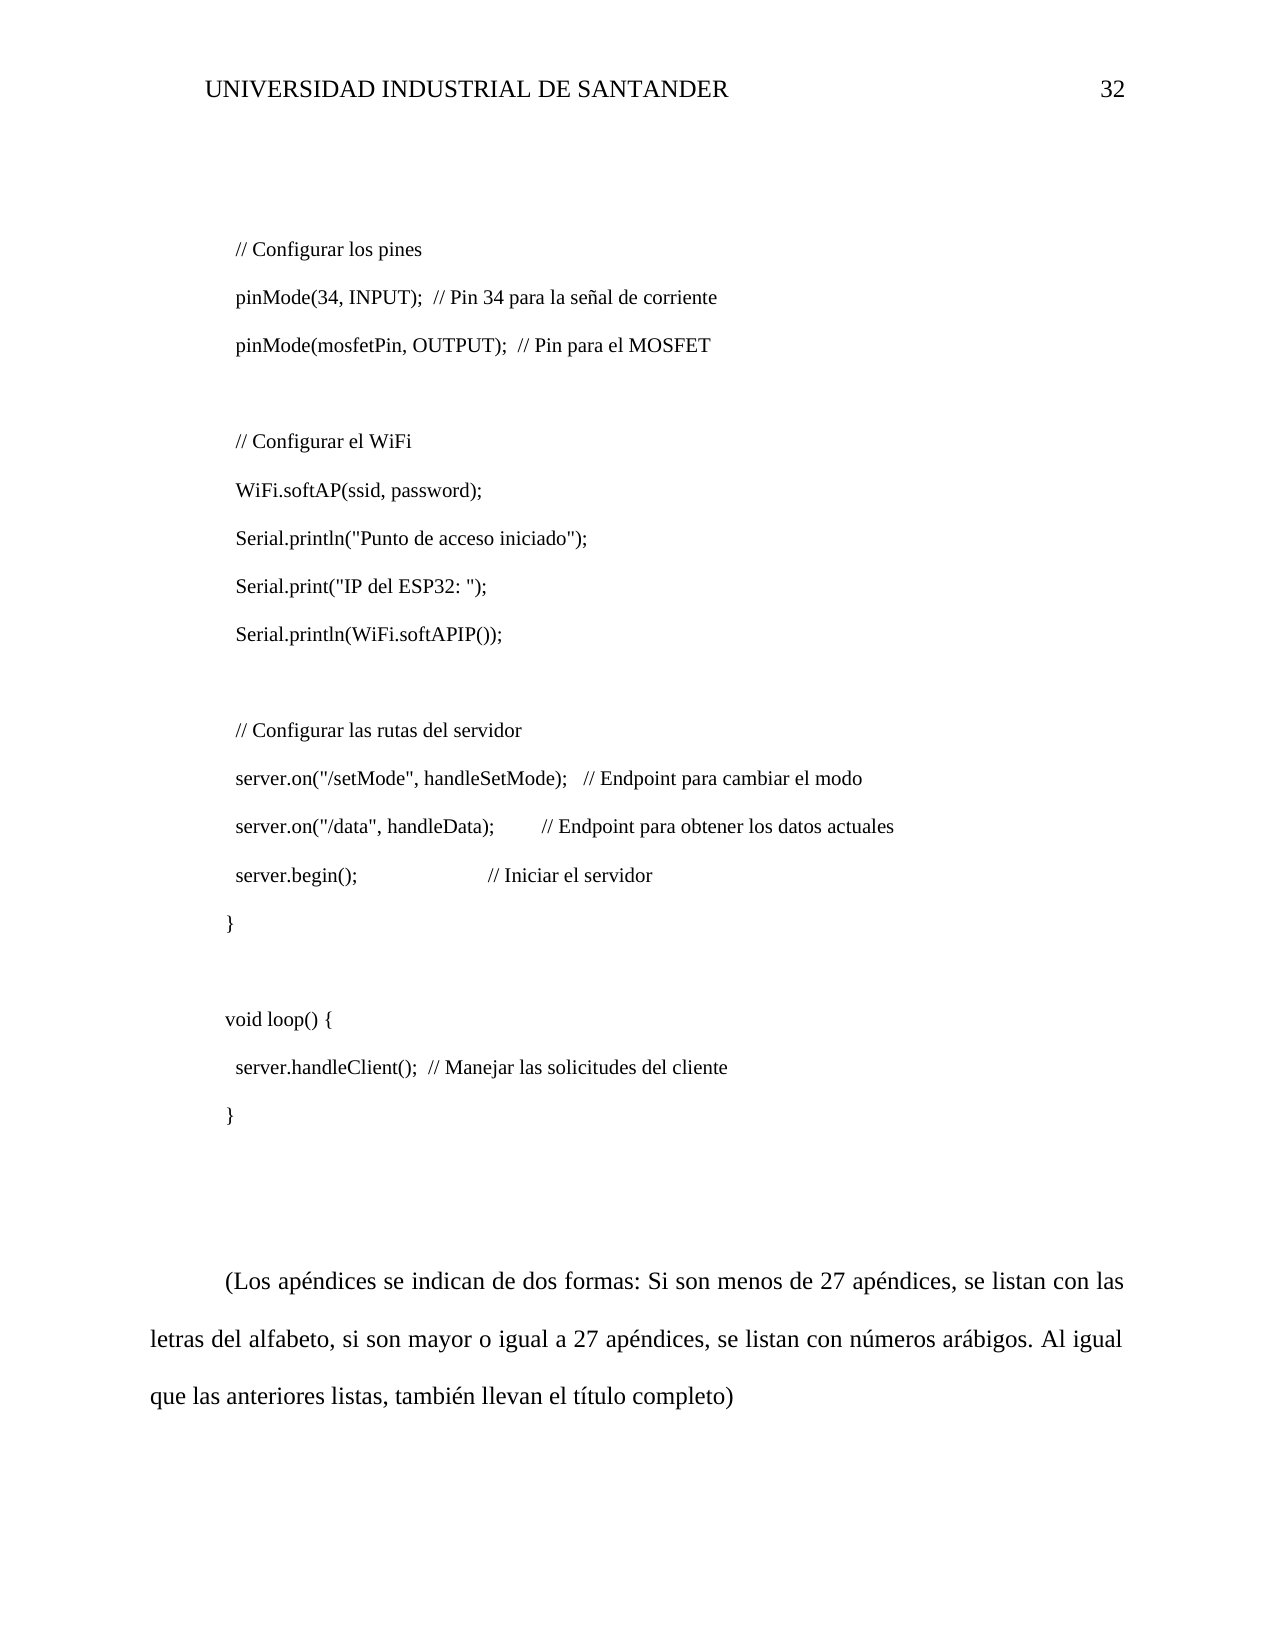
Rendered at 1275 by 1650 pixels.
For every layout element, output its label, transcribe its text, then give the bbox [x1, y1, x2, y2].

text // Configurar las rutas del servidor [150, 718, 1125, 742]
text } [150, 911, 1125, 935]
text } [150, 1103, 1125, 1127]
text // Configurar el WiFi [150, 429, 1125, 453]
text server.on("/data", handleData); // Endpoint para obtener los datos actuales [150, 814, 1125, 838]
text (Los apéndices se indican de dos formas: Si son menos de 27 apéndices, se listan con las letras del alfabeto, si son mayor o igual a 27 apéndices, se listan con números arábigos. Al igual que las anteriores listas, también llevan el título completo) [150, 1266, 1125, 1410]
text server.begin(); // Iniciar el servidor [150, 862, 1125, 887]
text pinMode(34, INPUT); // Pin 34 para la señal de corriente [150, 285, 1125, 309]
text WiFi.softAP(ssid, password); [150, 477, 1125, 502]
text pinMode(mosfetPin, OUTPUT); // Pin para el MOSFET [150, 333, 1125, 357]
text // Configurar los pines [150, 237, 1125, 261]
text server.handleClient(); // Manejar las solicitudes del cliente [150, 1055, 1125, 1079]
text server.on("/setMode", handleSetMode); // Endpoint para cambiar el modo [150, 766, 1125, 790]
text void loop() { [150, 1007, 1125, 1031]
text Serial.println(WiFi.softAPIP()); [150, 622, 1125, 646]
text Serial.println("Punto de acceso iniciado"); [150, 526, 1125, 550]
text Serial.print("IP del ESP32: "); [150, 574, 1125, 598]
